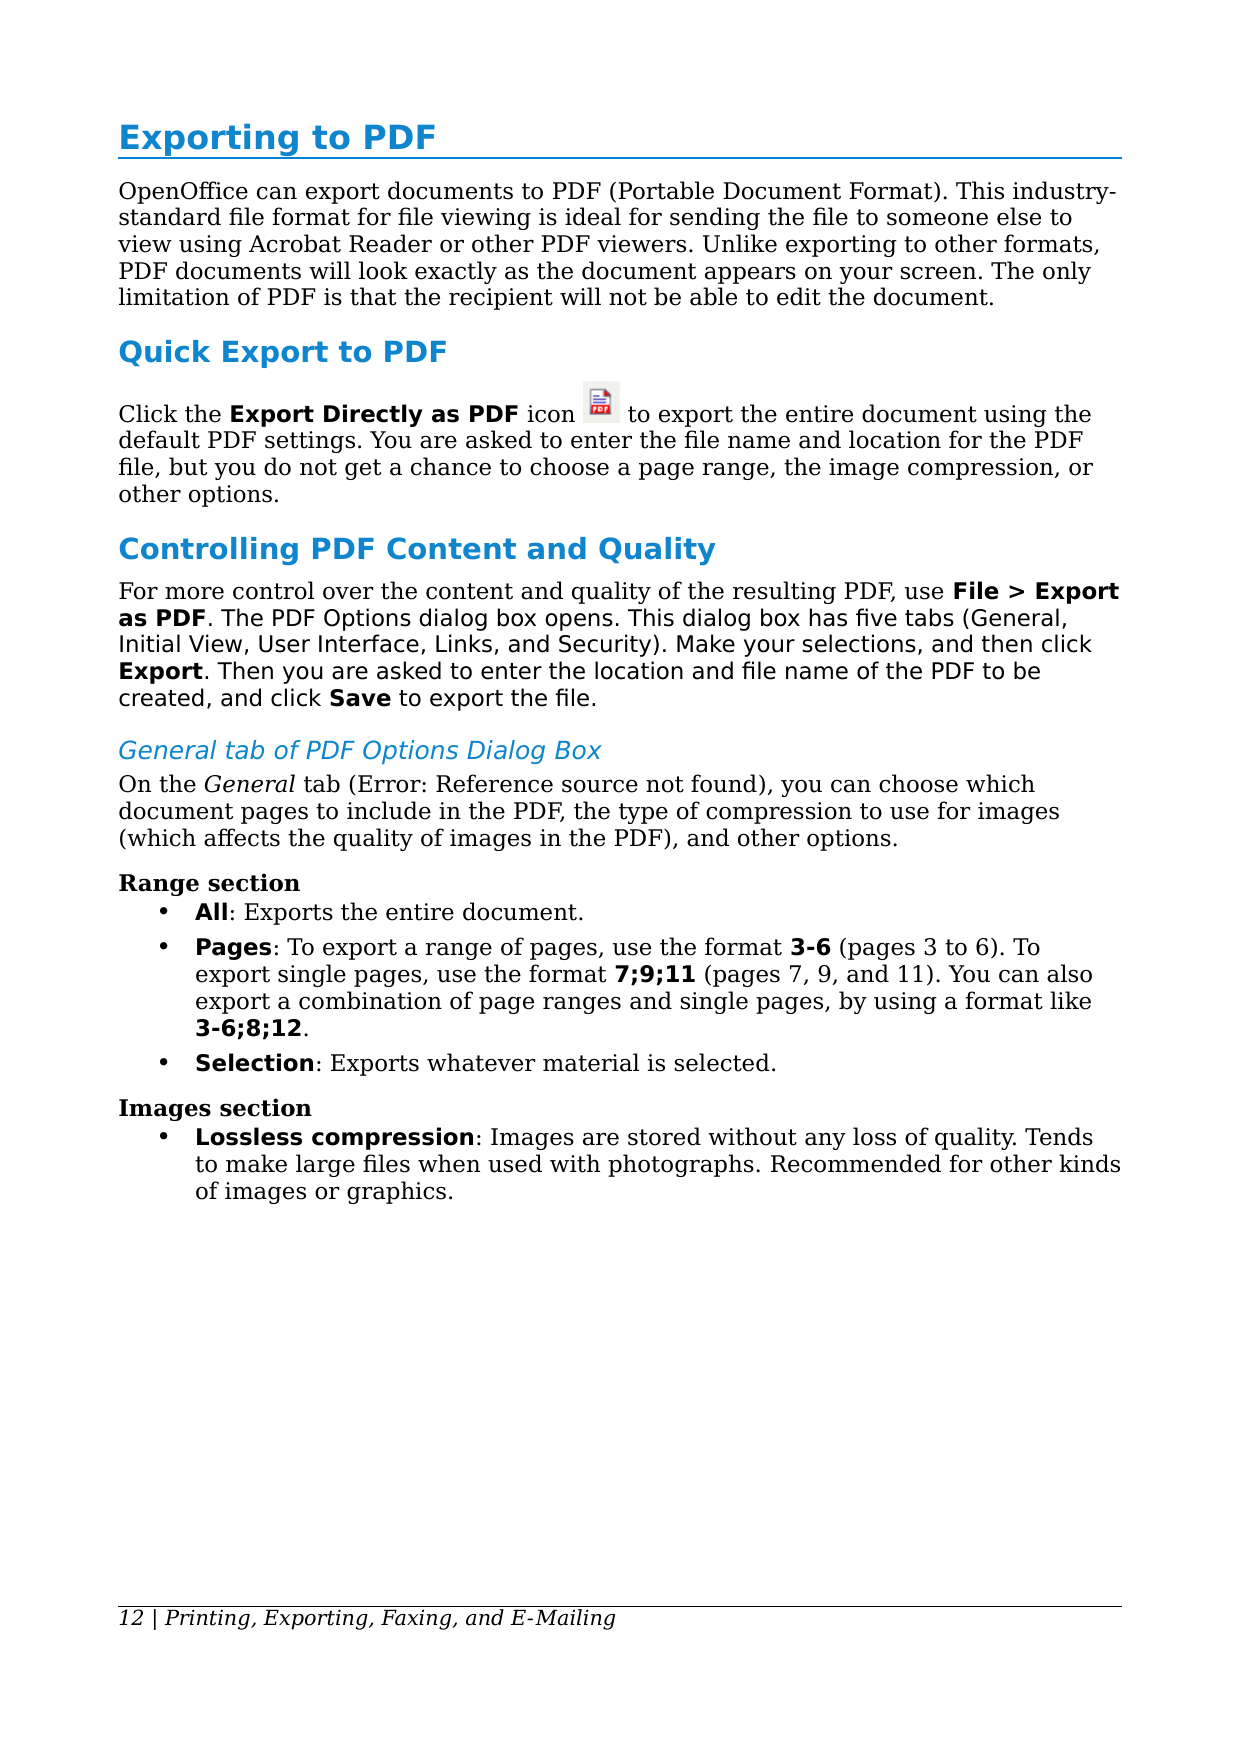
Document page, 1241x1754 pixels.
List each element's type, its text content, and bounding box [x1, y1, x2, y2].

text On the General tab (Error: Reference source not found), you can choose which document pages to include in the PDF, the type of compression to use for images (which affects the quality of images in the PDF), and other options. [118, 772, 1122, 852]
list All: Exports the entire document. [156, 897, 1122, 926]
subtitle Exporting to PDF [118, 118, 1122, 157]
subtitle Quick Export to PDF [118, 336, 1122, 369]
text OpenOffice can export documents to PDF (Portable Document Format). This industry-standard file format for file viewing is ideal for sending the file to someone else to view using Acrobat Reader or other PDF viewers. Unlike exporting to other formats, PDF documents will look exactly as the document appears on your screen. The only limitation of PDF is that the recipient will not be able to edit the document. [118, 178, 1122, 311]
text Range section [118, 870, 1122, 897]
list Lossless compression: Images are stored without any loss of quality. Tends to make large files when used with photographs. Recommended for other kinds of images or graphics. [156, 1122, 1122, 1204]
subtitle General tab of PDF Options Dialog Box [118, 736, 1122, 765]
list Pages: To export a range of pages, use the format 3-6 (pages 3 to 6). To export single pages, use the format 7;9;11 (pages 7, 9, and 11). You can also export a combination of page ranges and single pages, by using a format like 3-6;8;12. [156, 932, 1122, 1041]
subtitle Controlling PDF Content and Quality [118, 532, 1122, 566]
list Selection: Exports whatever material is selected. [156, 1048, 1122, 1077]
text Click the Export Directly as PDF icon to export the entire document using the default PDF settings. You are asked to enter the file name and location for the PDF file, but you do not get a chance to choose a page range, the image compression, or other options. [118, 382, 1122, 508]
text For more control over the content and quality of the resulting PDF, use File > Export as PDF. The PDF Options dialog box opens. This dialog box has five tabs (General, Initial View, User Interface, Links, and Security). Make your selections, and then click Export. Then you are asked to enter the location and file name of the PDF to be created, and click Save to export the file. [118, 578, 1122, 712]
text Images section [118, 1095, 1122, 1122]
picture [582, 381, 621, 423]
